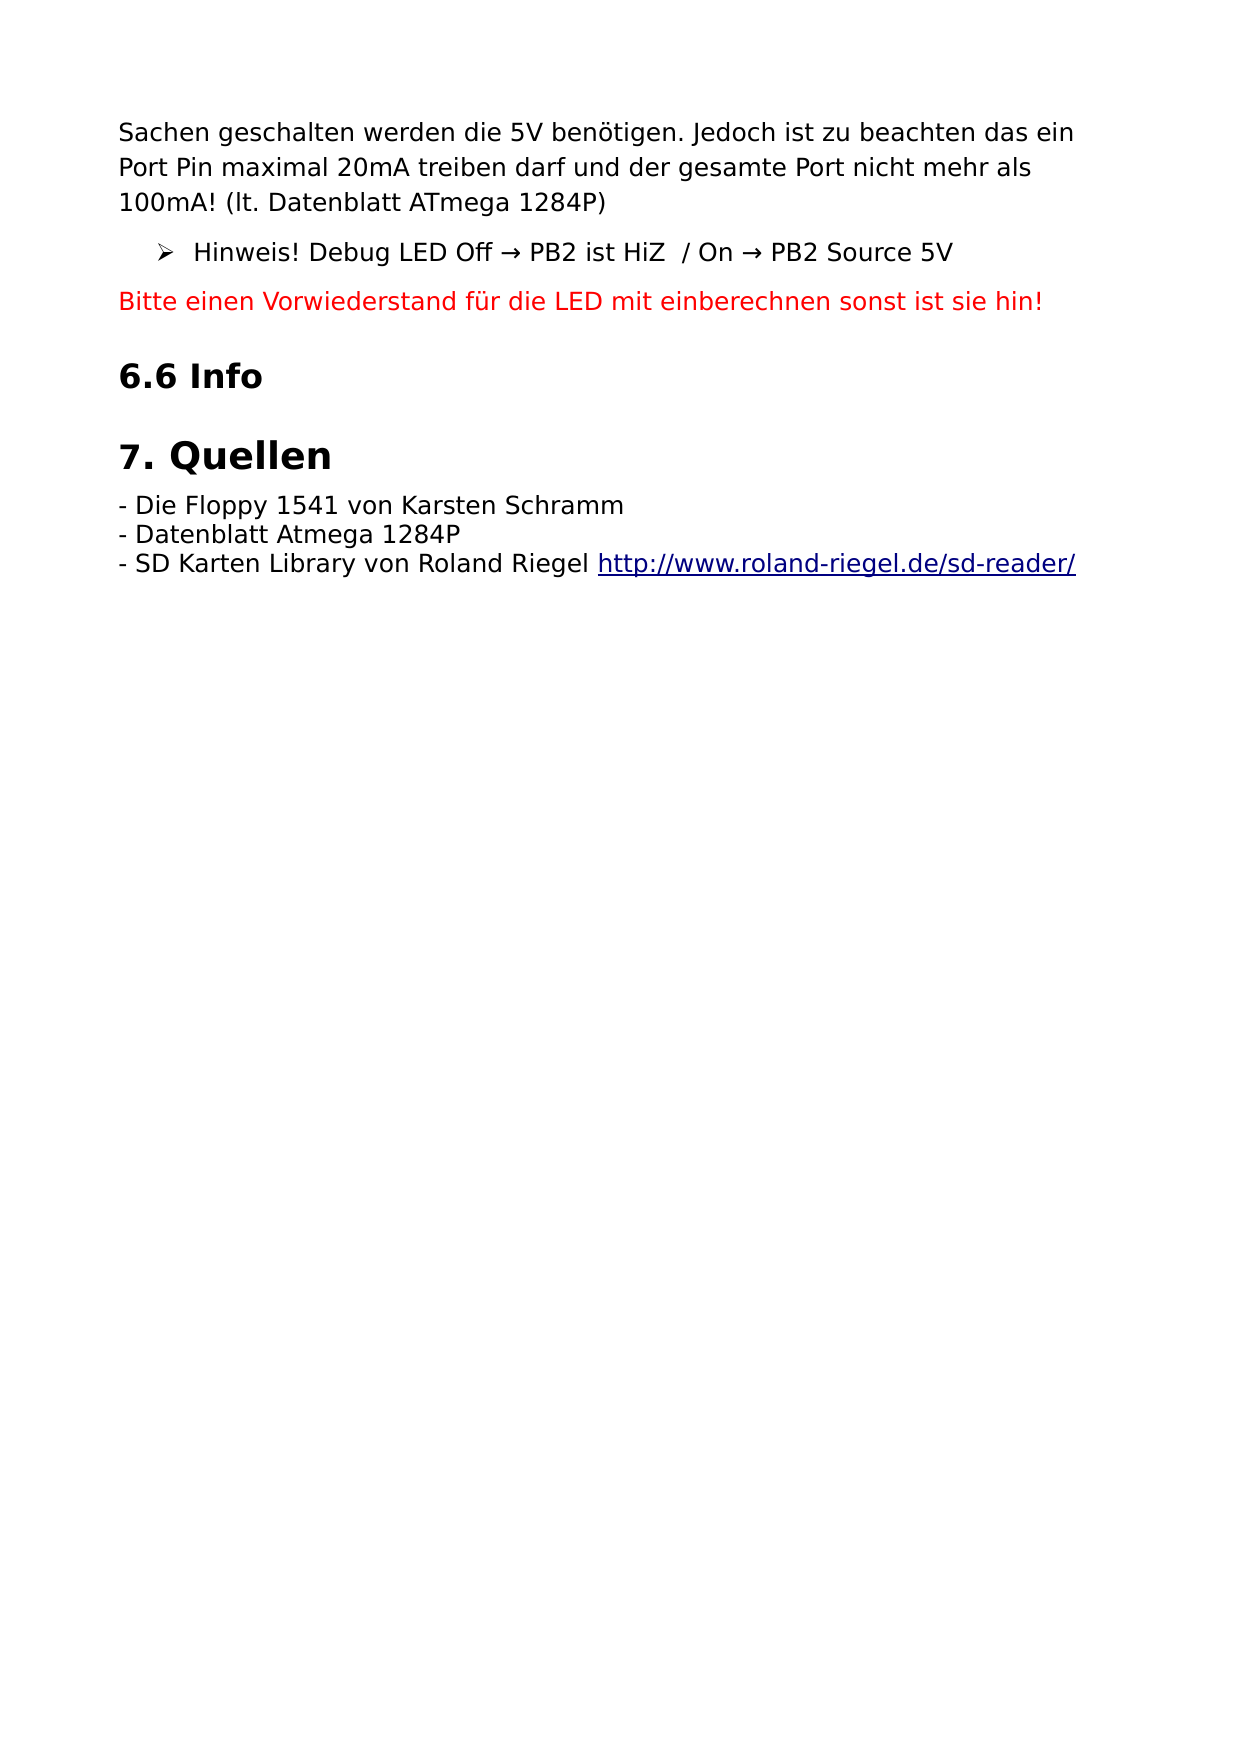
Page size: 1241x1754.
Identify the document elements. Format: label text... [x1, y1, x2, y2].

subtitle 7. Quellen [118, 434, 1122, 478]
text - Datenblatt Atmega 1284P [118, 520, 1122, 549]
list Hinweis! Debug LED Off → PB2 ist HiZ / On → PB2 Source 5V [156, 238, 1122, 267]
text Sachen geschalten werden die 5V benötigen. Jedoch ist zu beachten das ein Port Pin maximal 20mA treiben darf und der gesamte Port nicht mehr als 100mA! (lt. Datenblatt ATmega 1284P) [118, 118, 1122, 217]
text Bitte einen Vorwiederstand für die LED mit einberechnen sonst ist sie hin! [118, 287, 1122, 316]
text - Die Floppy 1541 von Karsten Schramm [118, 491, 1122, 520]
subtitle 6.6 Info [118, 358, 1122, 397]
text - SD Karten Library von Roland Riegel http://www.roland-riegel.de/sd-reader/ [118, 549, 1122, 578]
